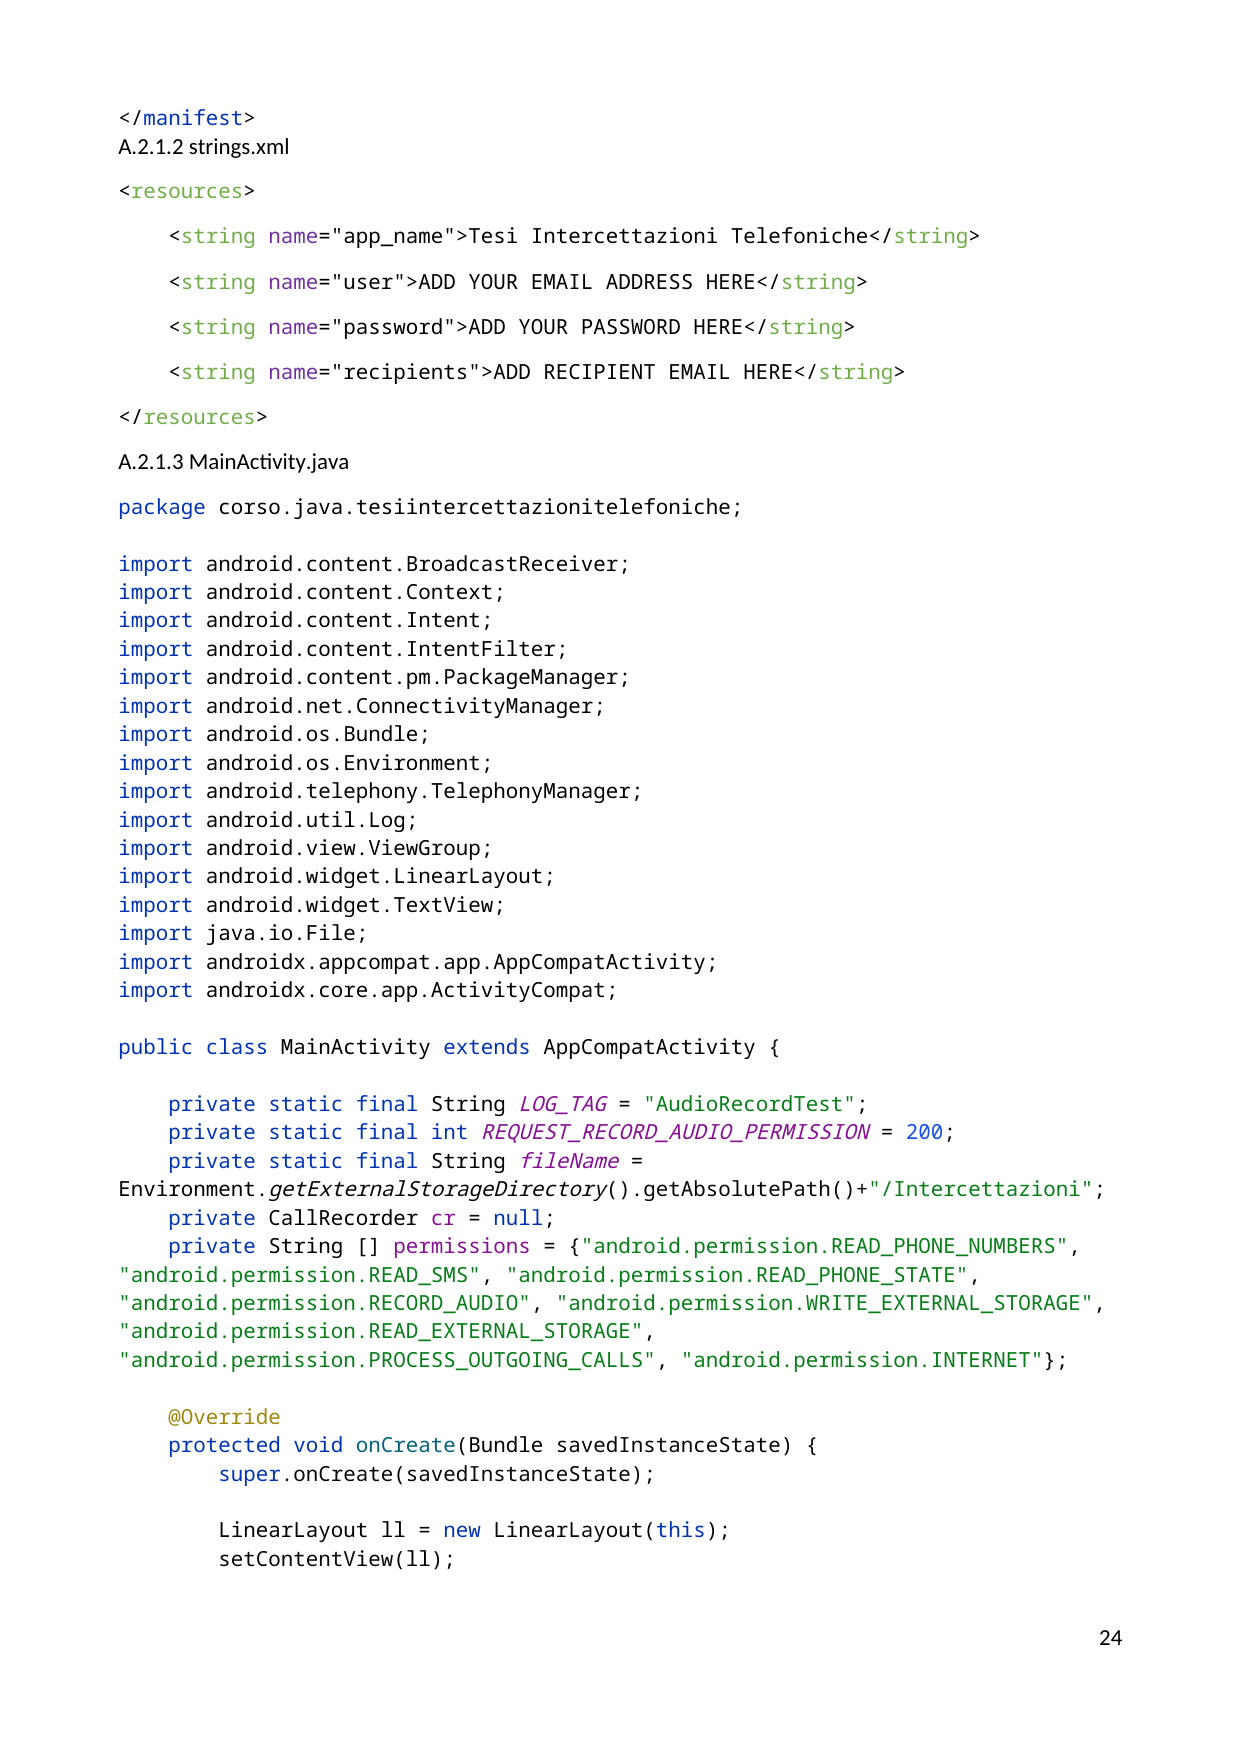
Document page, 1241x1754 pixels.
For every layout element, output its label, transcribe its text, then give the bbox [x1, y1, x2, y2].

text <string name="user">ADD YOUR EMAIL ADDRESS HERE</string> [118, 267, 1122, 295]
text package corso.java.tesiintercettazionitelefoniche; import android.content.BroadcastReceiver; import android.content.Context; import android.content.Intent; import android.content.IntentFilter; import android.content.pm.PackageManager; import android.net.ConnectivityManager; import android.os.Bundle; import android.os.Environment; import android.telephony.TelephonyManager; import android.util.Log; import android.view.ViewGroup; import android.widget.LinearLayout; import android.widget.TextView; import java.io.File; import androidx.appcompat.app.AppCompatActivity; import androidx.core.app.ActivityCompat; public class MainActivity extends AppCompatActivity { private static final String LOG_TAG = "AudioRecordTest"; private static final int REQUEST_RECORD_AUDIO_PERMISSION = 200; private static final String fileName = Environment.getExternalStorageDirectory().getAbsolutePath()+"/Intercettazioni"; private CallRecorder cr = null; private String [] permissions = {"android.permission.READ_PHONE_NUMBERS", "android.permission.READ_SMS", "android.permission.READ_PHONE_STATE", "android.permission.RECORD_AUDIO", "android.permission.WRITE_EXTERNAL_STORAGE", "android.permission.READ_EXTERNAL_STORAGE", "android.permission.PROCESS_OUTGOING_CALLS", "android.permission.INTERNET"}; @Override protected void onCreate(Bundle savedInstanceState) { super.onCreate(savedInstanceState); LinearLayout ll = new LinearLayout(this); setContentView(ll); [118, 492, 1122, 1601]
text <string name="recipients">ADD RECIPIENT EMAIL HERE</string> [118, 357, 1122, 385]
text </resources> [118, 402, 1122, 431]
text <resources> [118, 177, 1122, 205]
text <string name="app_name">Tesi Intercettazioni Telefoniche</string> [118, 222, 1122, 250]
text A.2.1.2 strings.xml [118, 132, 1122, 160]
text A.2.1.3 MainActivity.java [118, 447, 1122, 475]
text </manifest> [118, 75, 1122, 132]
text <string name="password">ADD YOUR PASSWORD HERE</string> [118, 312, 1122, 340]
